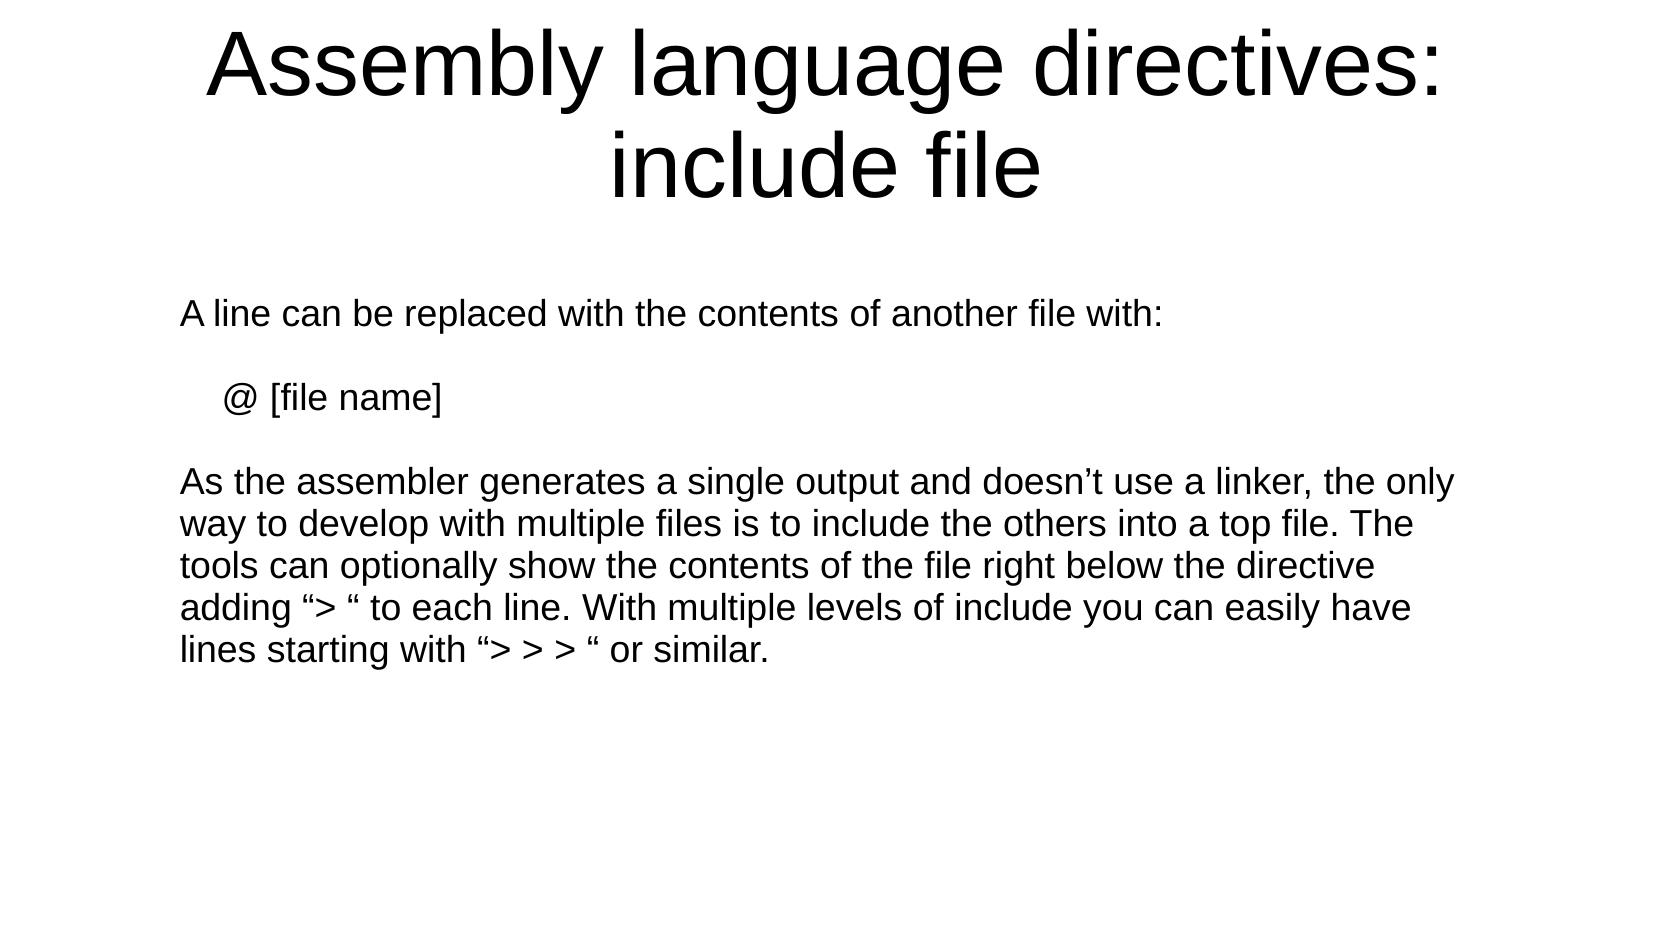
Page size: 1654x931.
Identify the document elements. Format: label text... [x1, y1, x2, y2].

title Assembly language directives: include file [82, 12, 1571, 218]
text_box A line can be replaced with the contents of another file with: @ [file name] As the assembler generates a single output and doesn’t use a linker, the only way to develop with multiple files is to include the others into a top file. The tools can optionally show the contents of the file right below the directive adding “> “ to each line. With multiple levels of include you can easily have lines starting with “> > > “ or similar. [165, 285, 1501, 762]
